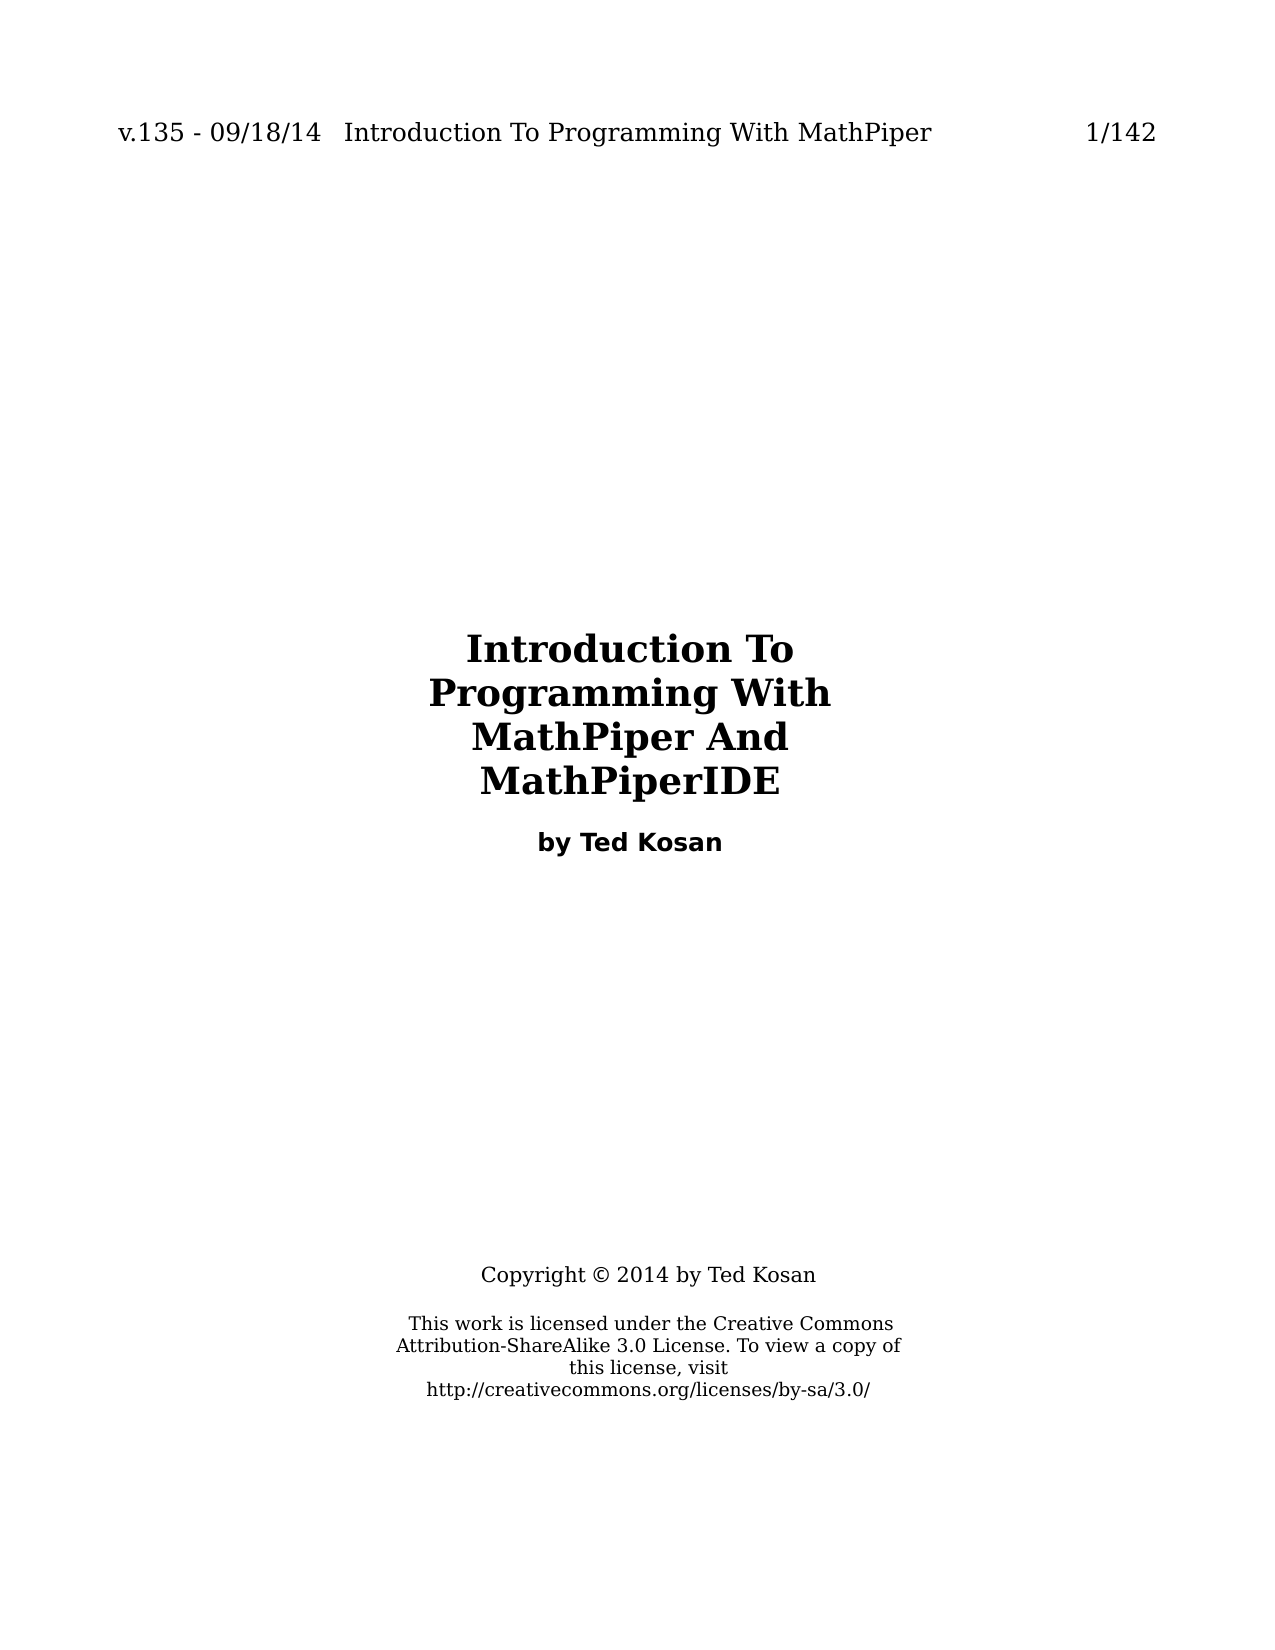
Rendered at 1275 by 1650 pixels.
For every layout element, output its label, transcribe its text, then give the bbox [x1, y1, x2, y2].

text Introduction To Programming With MathPiper And MathPiperIDE [427, 627, 832, 803]
text by Ted Kosan [427, 828, 832, 858]
text This work is licensed under the Creative Commons Attribution-ShareAlike 3.0 License. To view a copy of this license, visit http://creativecommons.org/licenses/by-sa/3.0/ [382, 1313, 915, 1401]
text Copyright © 2014 by Ted Kosan [382, 1260, 915, 1289]
